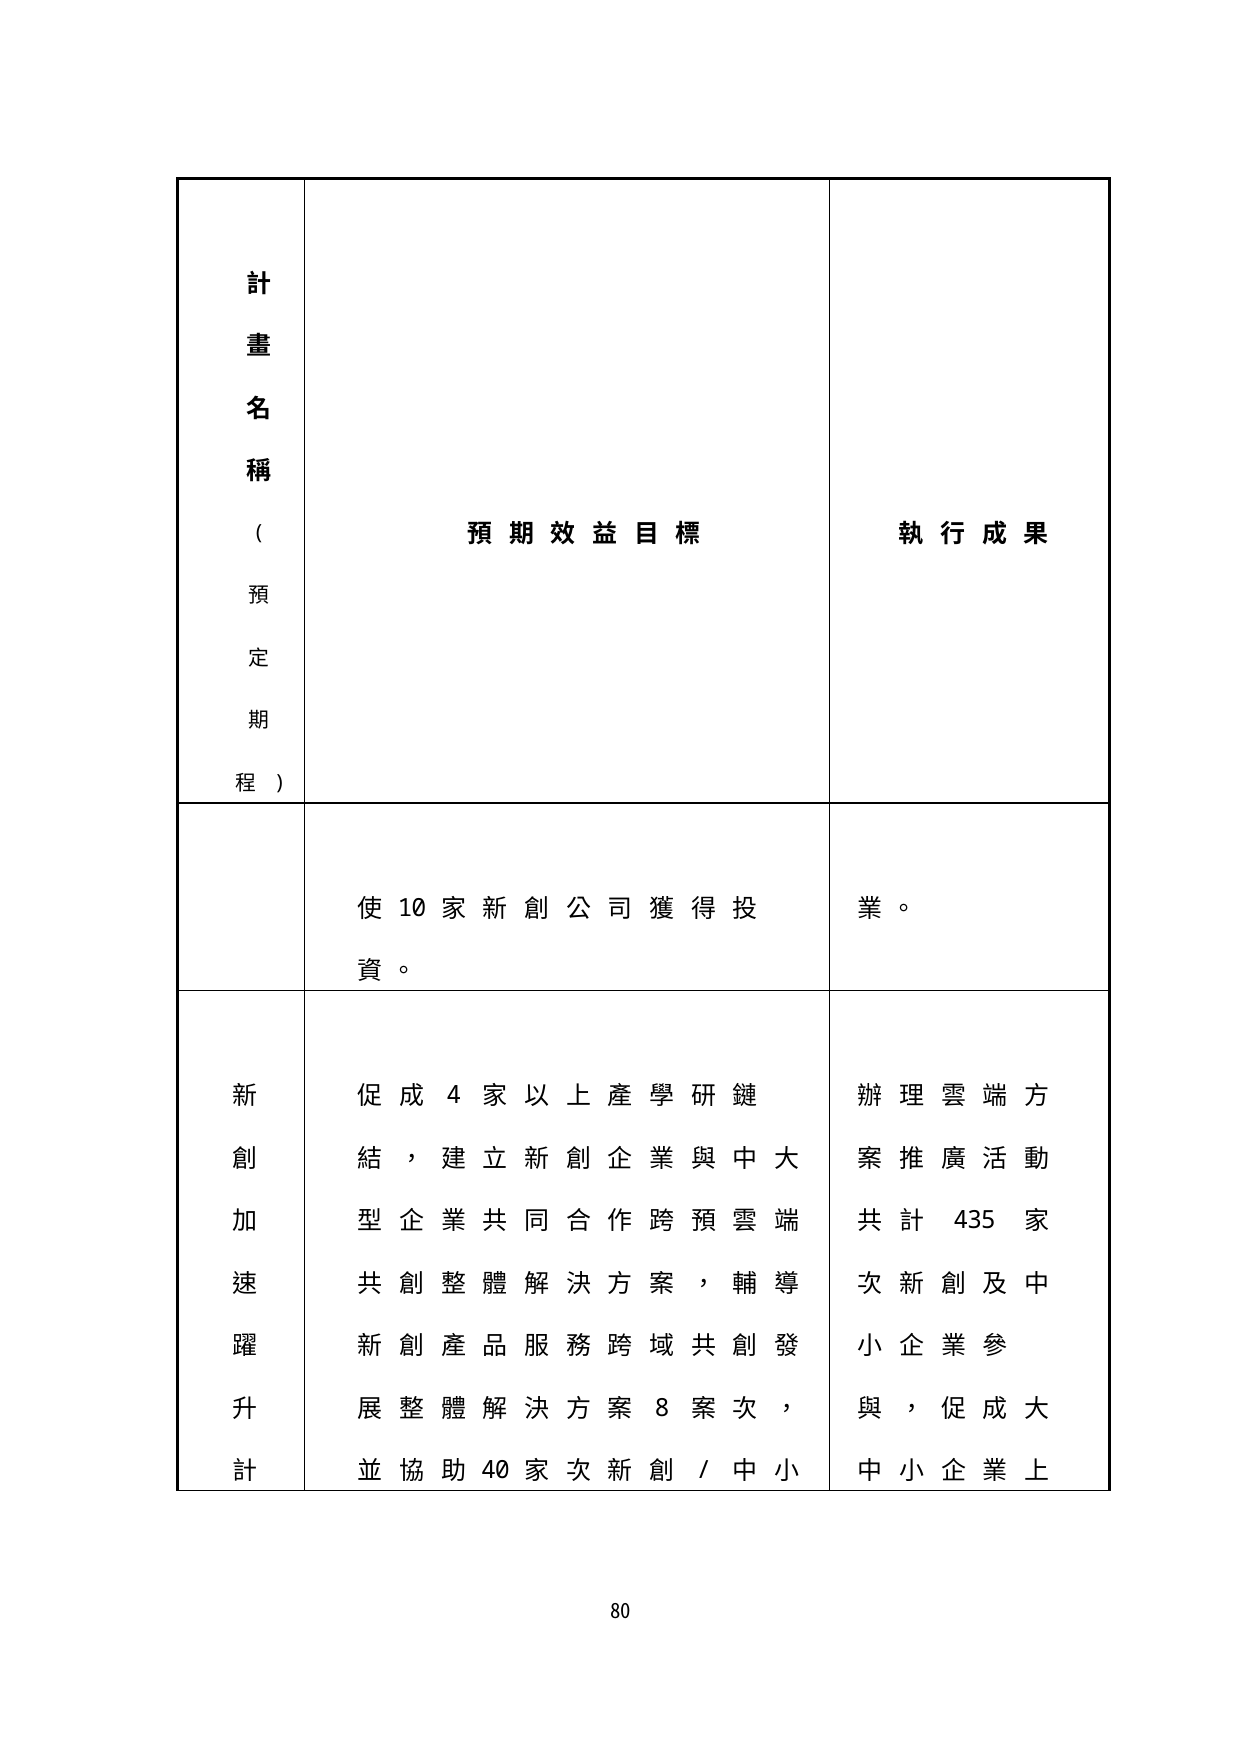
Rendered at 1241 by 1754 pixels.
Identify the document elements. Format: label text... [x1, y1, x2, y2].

table_header 執行成果 [830, 180, 1108, 802]
table_cell 使10家新創公司獲得投資。 [305, 804, 829, 990]
table_cell 業。 [830, 804, 1108, 990]
table_header 預期效益目標 [305, 180, 829, 802]
table_header 計畫名稱 (預定期程) [179, 180, 304, 802]
table_cell 新創加速躍升計 [179, 991, 304, 1490]
table_cell 促成4家以上產學研鏈結，建立新創企業與中大型企業共同合作跨預雲端共創整體解決方案，輔導新創產品服務跨域共創發展整體解決方案8案次，並協助40家次新創/中小 [305, 991, 829, 1490]
table_cell 辦理雲端方案推廣活動共計435家次新創及中小企業參與，促成大中小企業上 [830, 991, 1108, 1490]
table_cell [179, 804, 304, 990]
